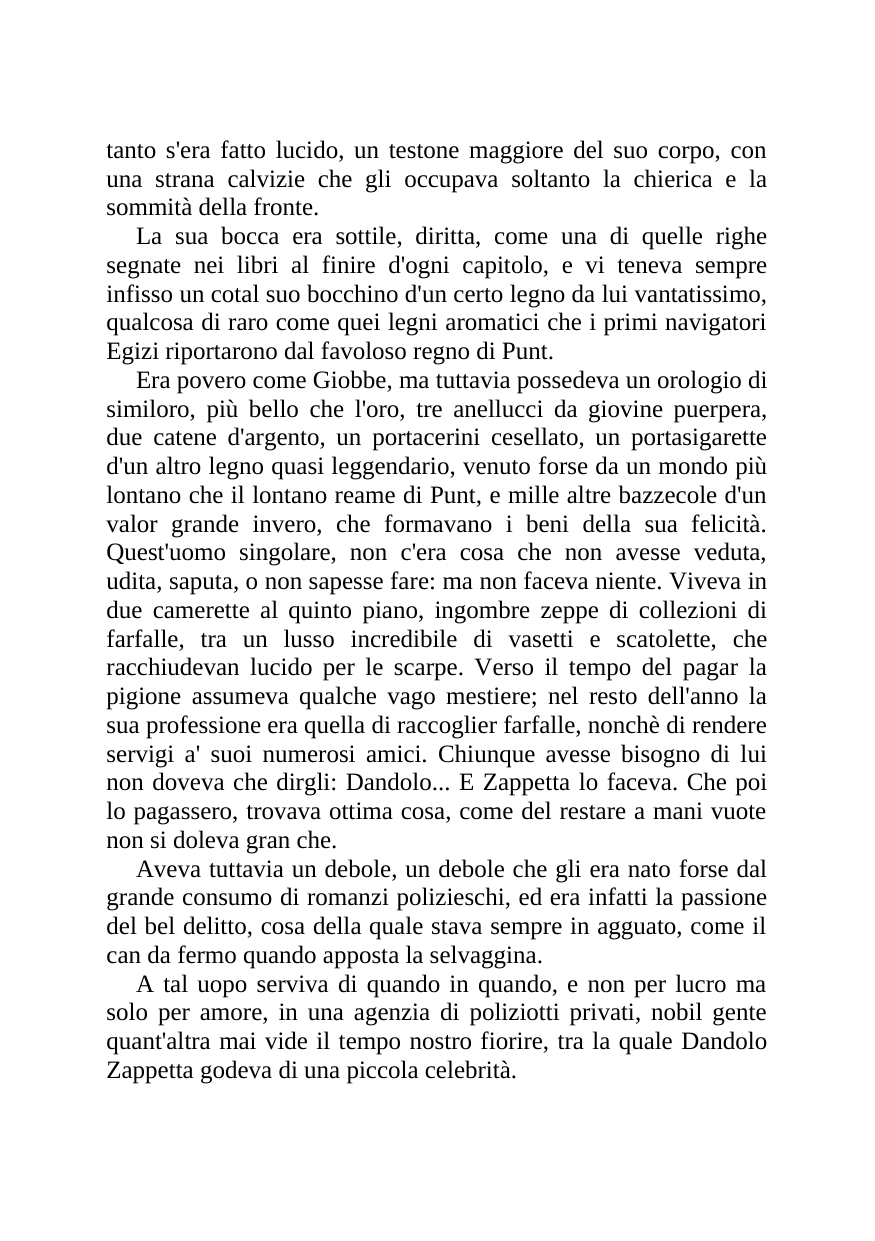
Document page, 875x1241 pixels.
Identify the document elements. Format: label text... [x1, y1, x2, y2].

text tanto s'era fatto lucido, un testone maggiore del suo corpo, con una strana calvizie che gli occupava soltanto la chierica e la sommità della fronte. [106, 135, 768, 221]
text Aveva tuttavia un debole, un debole che gli era nato forse dal grande consumo di romanzi polizieschi, ed era infatti la passione del bel delitto, cosa della quale stava sempre in agguato, come il can da fermo quando apposta la selvaggina. [106, 854, 768, 969]
text A tal uopo serviva di quando in quando, e non per lucro ma solo per amore, in una agenzia di poliziotti privati, nobil gente quant'altra mai vide il tempo nostro fiorire, tra la quale Dandolo Zappetta godeva di una piccola celebrità. [106, 969, 768, 1084]
text La sua bocca era sottile, diritta, come una di quelle righe segnate nei libri al finire d'ogni capitolo, e vi teneva sempre infisso un cotal suo bocchino d'un certo legno da lui vantatissimo, qualcosa di raro come quei legni aromatici che i primi navigatori Egizi riportarono dal favoloso regno di Punt. [106, 221, 768, 365]
text Era povero come Giobbe, ma tuttavia possedeva un orologio di similoro, più bello che l'oro, tre anellucci da giovine puerpera, due catene d'argento, un portacerini cesellato, un portasigarette d'un altro legno quasi leggendario, venuto forse da un mondo più lontano che il lontano reame di Punt, e mille altre bazzecole d'un valor grande invero, che formavano i beni della sua felicità. Quest'uomo singolare, non c'era cosa che non avesse veduta, udita, saputa, o non sapesse fare: ma non faceva niente. Viveva in due camerette al quinto piano, ingombre zeppe di collezioni di farfalle, tra un lusso incredibile di vasetti e scatolette, che racchiudevan lucido per le scarpe. Verso il tempo del pagar la pigione assumeva qualche vago mestiere; nel resto dell'anno la sua professione era quella di raccoglier farfalle, nonchè di rendere servigi a' suoi numerosi amici. Chiunque avesse bisogno di lui non doveva che dirgli: Dandolo... E Zappetta lo faceva. Che poi lo pagassero, trovava ottima cosa, come del restare a mani vuote non si doleva gran che. [106, 365, 768, 854]
